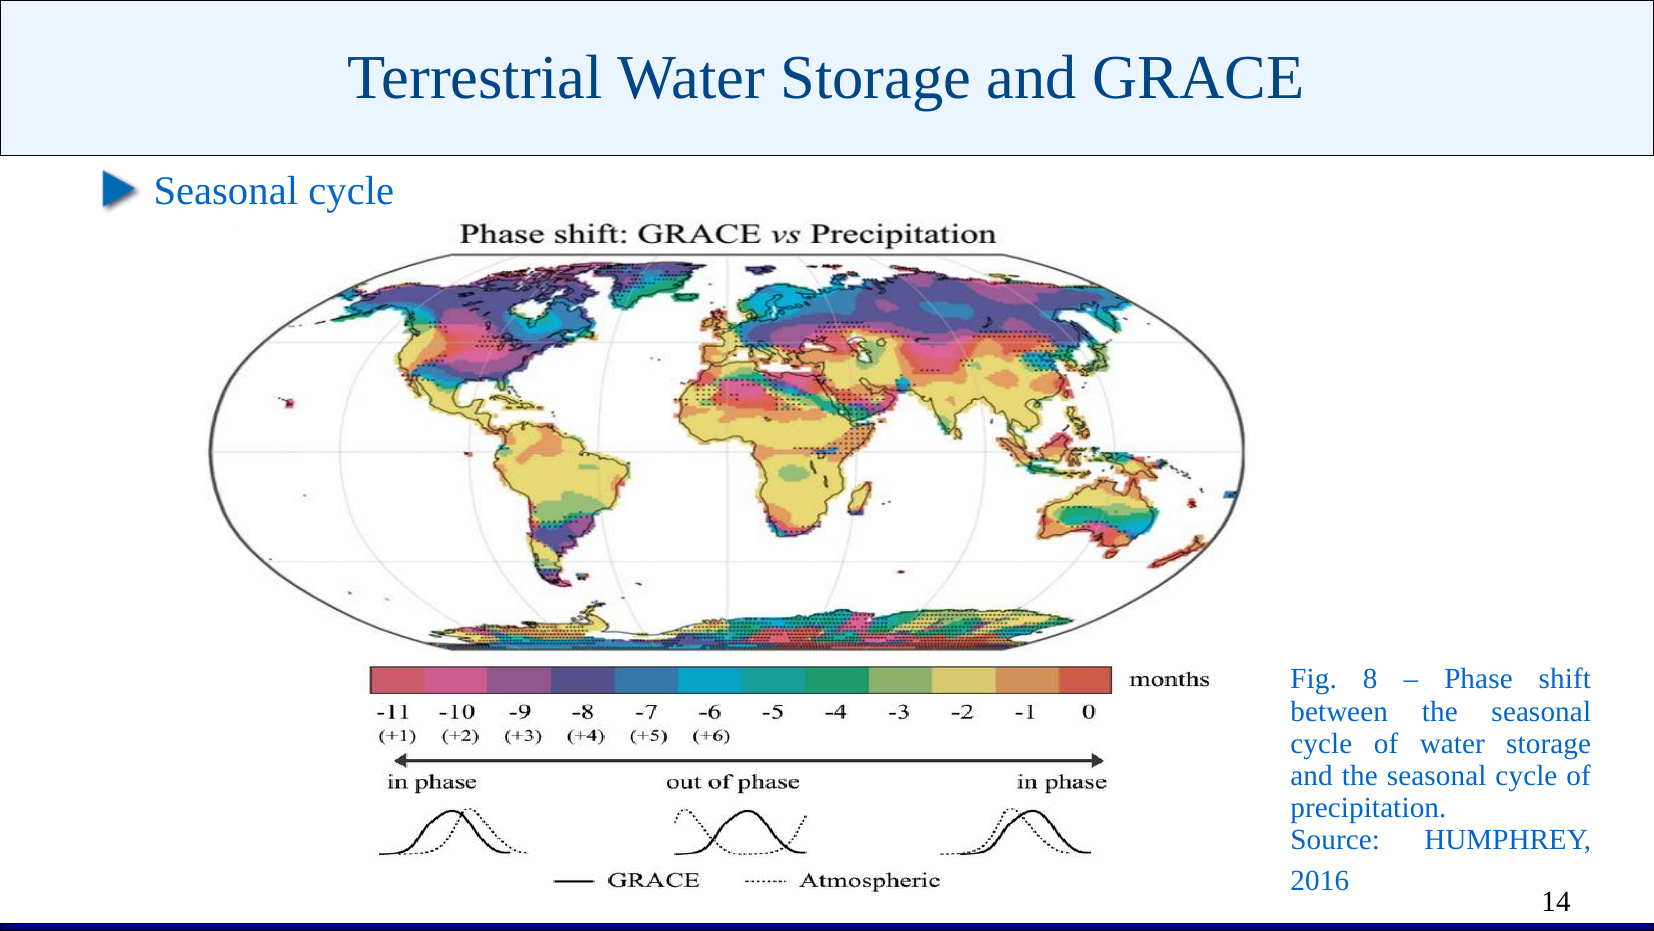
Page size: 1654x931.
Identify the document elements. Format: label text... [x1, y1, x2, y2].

text_box Fig. 8 – Phase shift between the seasonal cycle of water storage and the seasonal cycle of precipitation. Source: HUMPHREY, 2016 [1275, 655, 1607, 931]
picture [200, 216, 1255, 898]
list Seasonal cycle [82, 168, 1571, 772]
title Terrestrial Water Storage and GRACE [82, 4, 1571, 151]
